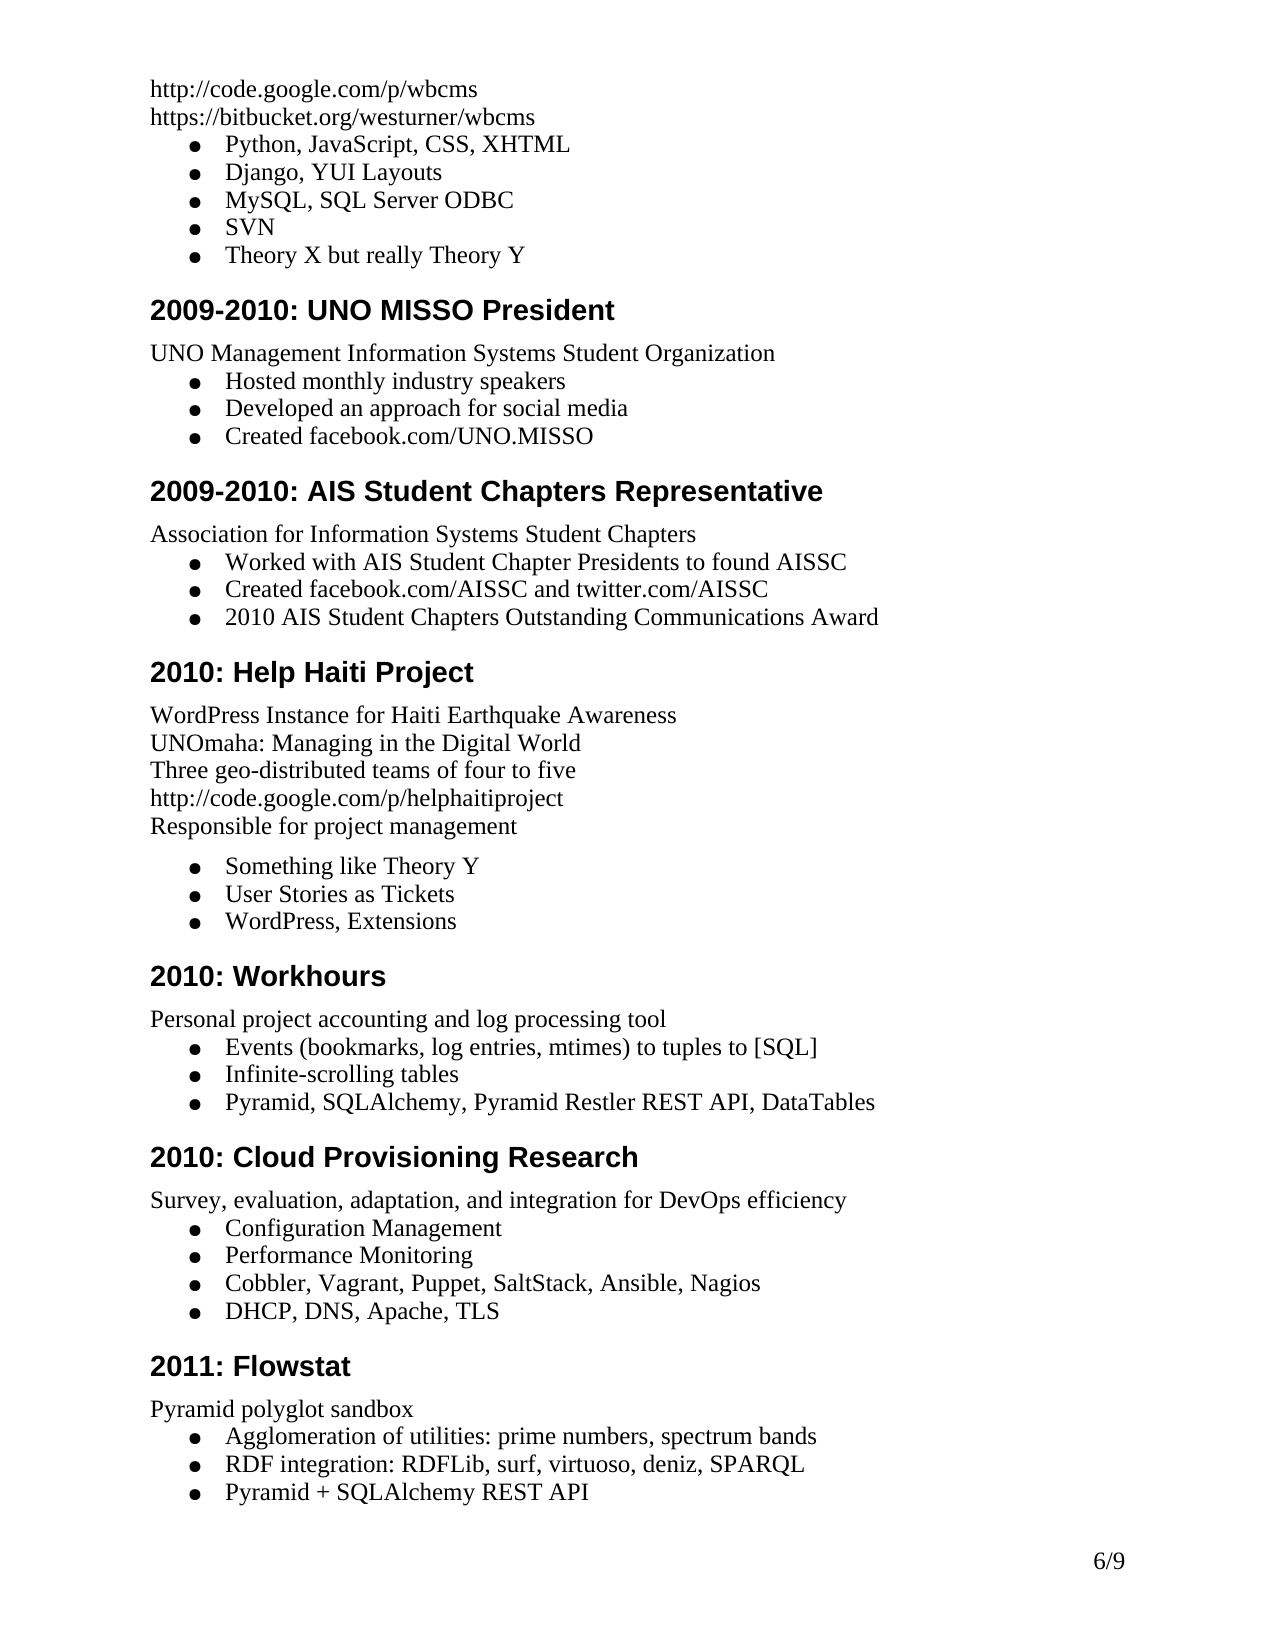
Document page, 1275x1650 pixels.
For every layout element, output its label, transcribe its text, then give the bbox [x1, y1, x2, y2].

list Pyramid, SQLAlchemy, Pyramid Restler REST API, DataTables [187, 1088, 1125, 1116]
list MySQL, SQL Server ODBC [187, 186, 1125, 213]
list Configuration Management [187, 1214, 1125, 1242]
list Something like Theory Y [187, 852, 1125, 880]
list Worked with AIS Student Chapter Presidents to found AISSC [187, 548, 1125, 575]
subtitle 2010: Workhours [150, 960, 1125, 993]
list Django, YUI Layouts [187, 158, 1125, 186]
text Responsible for project management [150, 812, 1125, 839]
list Hosted monthly industry speakers [187, 367, 1125, 394]
list User Stories as Tickets [187, 880, 1125, 907]
subtitle 2010: Help Haiti Project [150, 656, 1125, 688]
list 2010 AIS Student Chapters Outstanding Communications Award [187, 603, 1125, 631]
list SVN [187, 213, 1125, 241]
list Created facebook.com/UNO.MISSO [187, 422, 1125, 450]
list Pyramid + SQLAlchemy REST API [187, 1478, 1125, 1506]
list RDF integration: RDFLib, surf, virtuoso, deniz, SPARQL [187, 1450, 1125, 1478]
text Survey, evaluation, adaptation, and integration for DevOps efficiency [150, 1186, 1125, 1214]
list Performance Monitoring [187, 1242, 1125, 1269]
list Theory X but really Theory Y [187, 241, 1125, 269]
list Python, JavaScript, CSS, XHTML [187, 130, 1125, 158]
list Events (bookmarks, log entries, mtimes) to tuples to [SQL] [187, 1033, 1125, 1061]
text UNO Management Information Systems Student Organization [150, 339, 1125, 367]
subtitle 2010: Cloud Provisioning Research [150, 1141, 1125, 1174]
list Developed an approach for social media [187, 394, 1125, 422]
text Pyramid polyglot sandbox [150, 1395, 1125, 1422]
text http://code.google.com/p/wbcms [150, 75, 1125, 103]
list Cobbler, Vagrant, Puppet, SaltStack, Ansible, Nagios [187, 1269, 1125, 1297]
text http://code.google.com/p/helphaitiproject [150, 784, 1125, 812]
text Association for Information Systems Student Chapters [150, 520, 1125, 548]
subtitle 2011: Flowstat [150, 1350, 1125, 1382]
text Personal project accounting and log processing tool [150, 1005, 1125, 1033]
subtitle 2009-2010: UNO MISSO President [150, 294, 1125, 327]
list Infinite-scrolling tables [187, 1061, 1125, 1088]
list WordPress, Extensions [187, 907, 1125, 935]
text Three geo-distributed teams of four to five [150, 756, 1125, 784]
text https://bitbucket.org/westurner/wbcms [150, 103, 1125, 130]
text WordPress Instance for Haiti Earthquake Awareness [150, 701, 1125, 729]
list DHCP, DNS, Apache, TLS [187, 1297, 1125, 1325]
list Created facebook.com/AISSC and twitter.com/AISSC [187, 575, 1125, 603]
text UNOmaha: Managing in the Digital World [150, 729, 1125, 756]
list Agglomeration of utilities: prime numbers, spectrum bands [187, 1422, 1125, 1450]
subtitle 2009-2010: AIS Student Chapters Representative [150, 475, 1125, 507]
